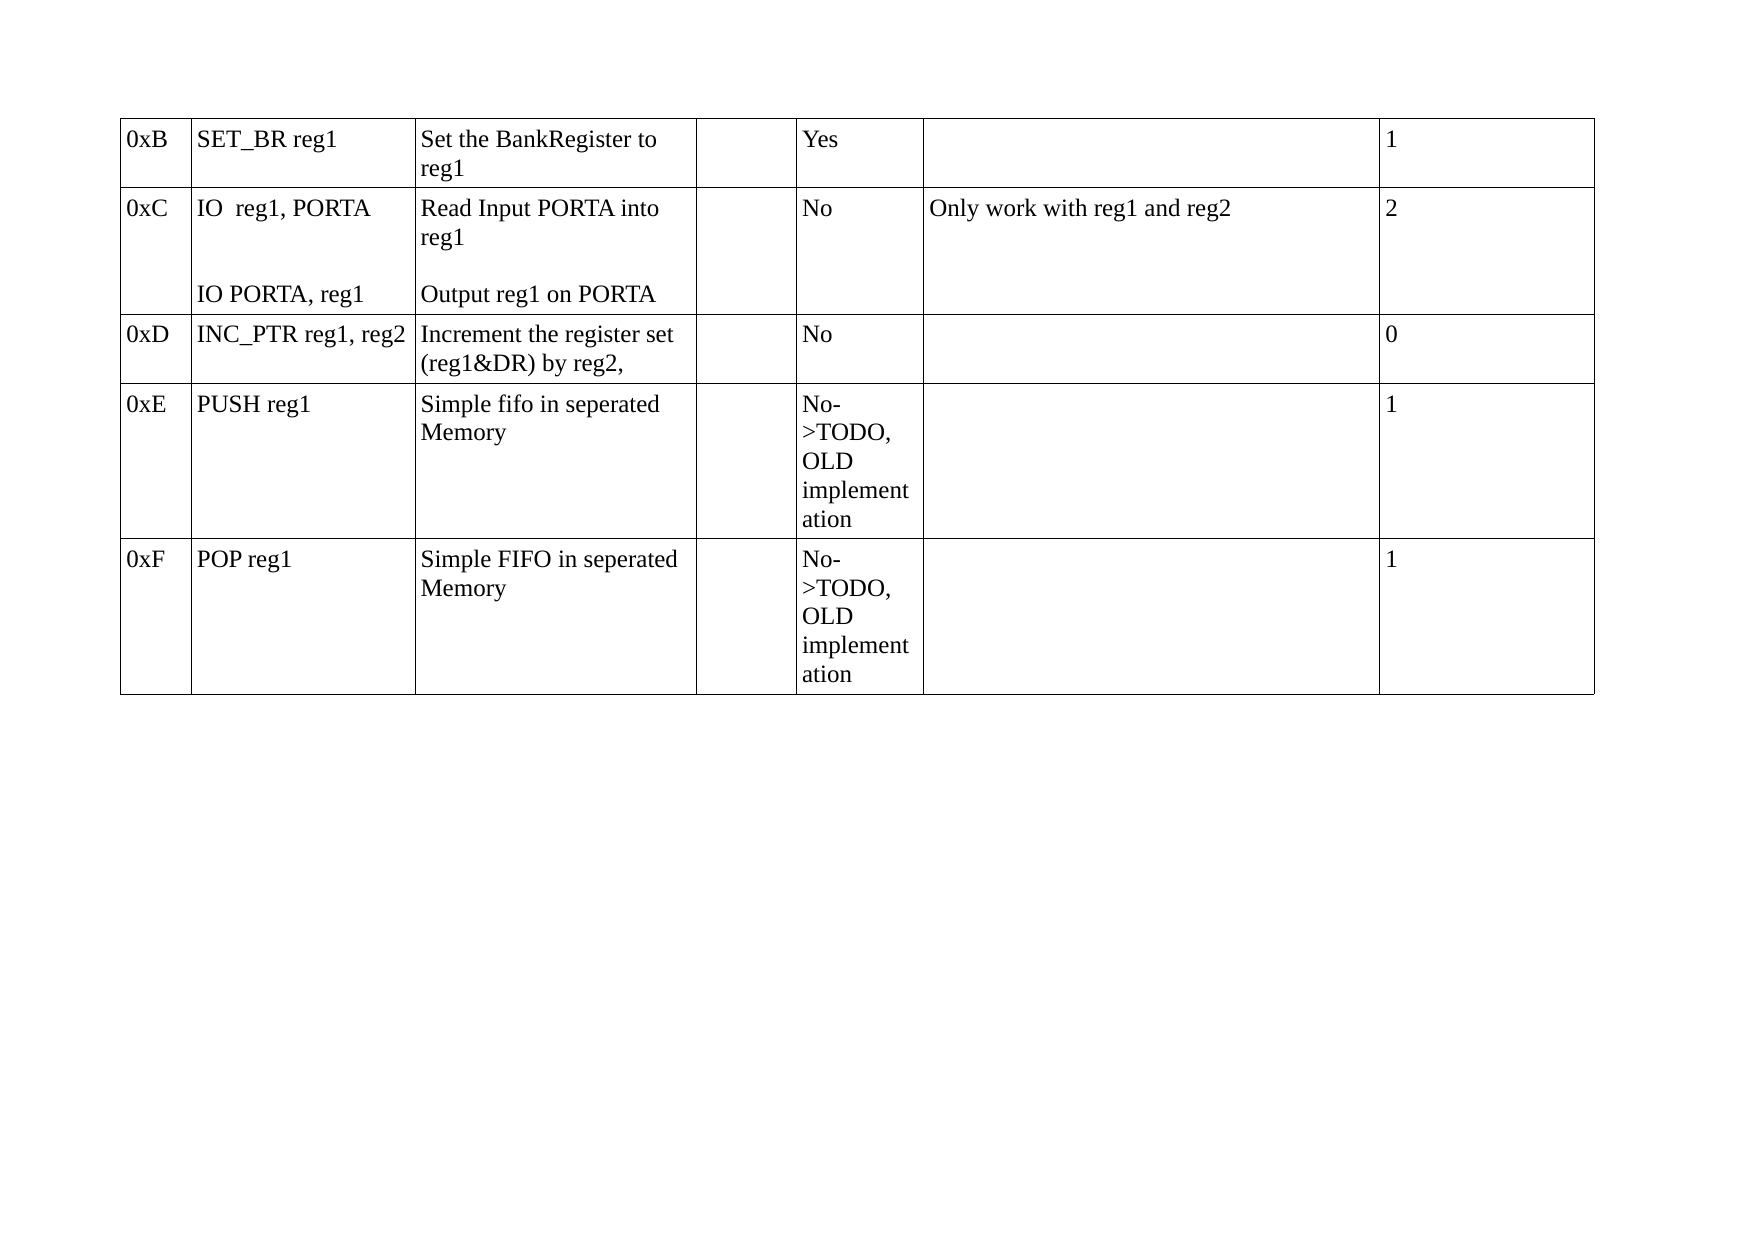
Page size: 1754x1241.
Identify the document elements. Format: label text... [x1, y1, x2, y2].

table_cell 0xD [121, 315, 191, 383]
table_cell 2 [1380, 188, 1594, 314]
table_cell No [797, 188, 923, 314]
table_cell Simple fifo in seperated Memory [416, 384, 696, 538]
table_cell No [797, 315, 923, 383]
table_cell [697, 315, 796, 383]
table_cell POP reg1 [192, 539, 415, 693]
table_cell Set the BankRegister to reg1 [416, 119, 696, 187]
table_cell [924, 539, 1379, 693]
table_cell No->TODO, OLD implementation [797, 384, 923, 538]
table_cell 0xE [121, 384, 191, 538]
table_cell 1 [1380, 384, 1594, 538]
table_cell INC_PTR reg1, reg2 [192, 315, 415, 383]
table_cell Read Input PORTA into reg1 Output reg1 on PORTA [416, 188, 696, 314]
table_cell PUSH reg1 [192, 384, 415, 538]
table_cell 0xB [121, 119, 191, 187]
table_cell 0xF [121, 539, 191, 693]
table_cell [924, 315, 1379, 383]
table_cell SET_BR reg1 [192, 119, 415, 187]
table_cell [697, 188, 796, 314]
table_cell 0 [1380, 315, 1594, 383]
table_cell 1 [1380, 539, 1594, 693]
table_cell No->TODO, OLD implementation [797, 539, 923, 693]
table_cell [924, 384, 1379, 538]
table_cell [697, 539, 796, 693]
table_cell [924, 119, 1379, 187]
table_cell Only work with reg1 and reg2 [924, 188, 1379, 314]
table_cell [697, 119, 796, 187]
table_cell 1 [1380, 119, 1594, 187]
table_cell Yes [797, 119, 923, 187]
table_cell [697, 384, 796, 538]
table_cell Simple FIFO in seperated Memory [416, 539, 696, 693]
table_cell IO reg1, PORTA IO PORTA, reg1 [192, 188, 415, 314]
table_cell 0xC [121, 188, 191, 314]
table_cell Increment the register set (reg1&DR) by reg2, [416, 315, 696, 383]
